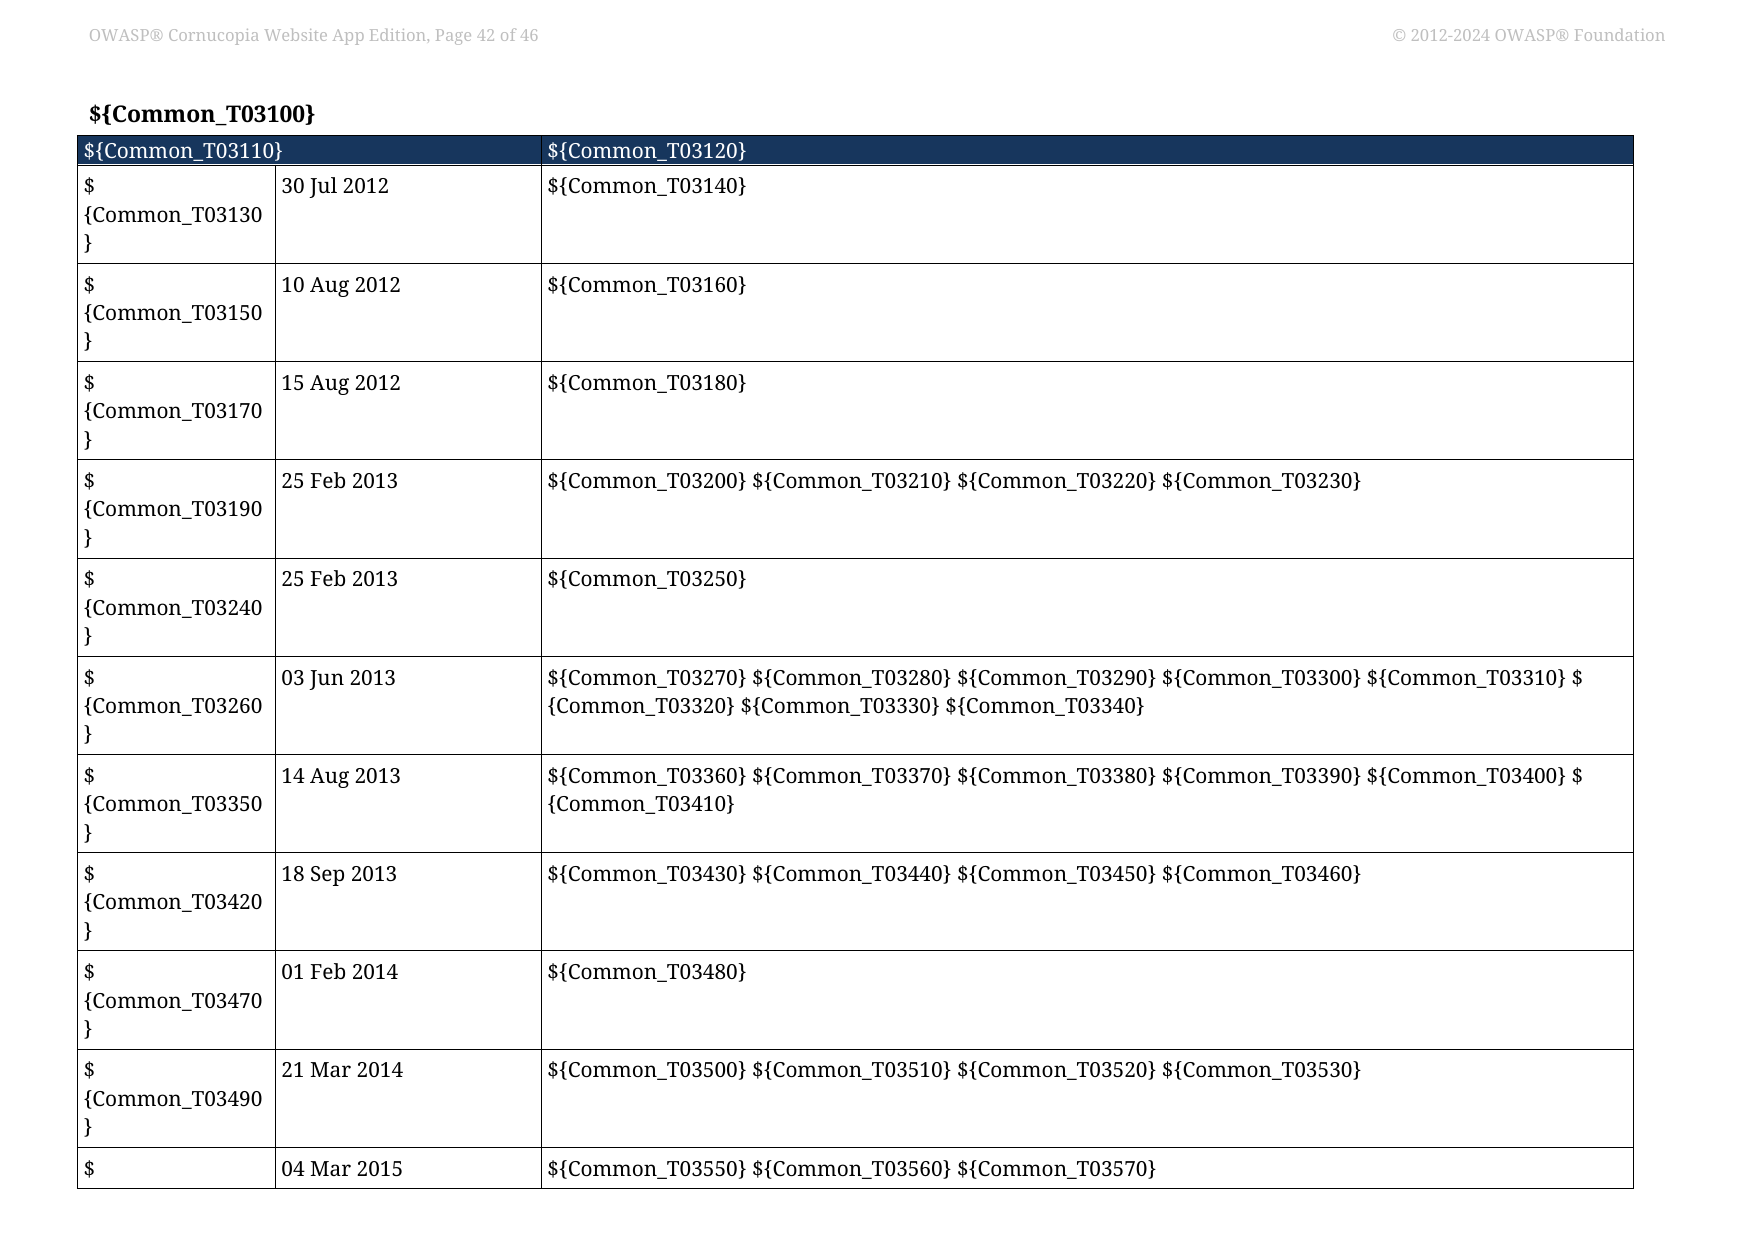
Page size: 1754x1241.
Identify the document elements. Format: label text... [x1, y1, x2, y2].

table_cell ${Common_T03500} ${Common_T03510} ${Common_T03520} ${Common_T03530} [542, 1050, 1633, 1147]
table_header ${Common_T03110} [78, 136, 541, 164]
table_cell ${Common_T03490} [78, 1050, 275, 1147]
table_cell ${Common_T03160} [542, 264, 1633, 361]
table_cell ${Common_T03180} [542, 362, 1633, 459]
table_cell 21 Mar 2014 [276, 1050, 541, 1147]
table_cell ${Common_T03360} ${Common_T03370} ${Common_T03380} ${Common_T03390} ${Common_T03400} ${Common_T03410} [542, 755, 1633, 852]
table_cell 01 Feb 2014 [276, 951, 541, 1048]
table_cell 14 Aug 2013 [276, 755, 541, 852]
table_cell ${Common_T03430} ${Common_T03440} ${Common_T03450} ${Common_T03460} [542, 853, 1633, 950]
table_cell $ [78, 1148, 275, 1188]
table_cell ${Common_T03240} [78, 559, 275, 656]
table_cell 18 Sep 2013 [276, 853, 541, 950]
table_cell ${Common_T03350} [78, 755, 275, 852]
table_cell ${Common_T03130} [78, 166, 275, 263]
table_cell 30 Jul 2012 [276, 166, 541, 263]
table_cell 15 Aug 2012 [276, 362, 541, 459]
table_cell ${Common_T03270} ${Common_T03280} ${Common_T03290} ${Common_T03300} ${Common_T03310} ${Common_T03320} ${Common_T03330} ${Common_T03340} [542, 657, 1633, 754]
table_cell ${Common_T03550} ${Common_T03560} ${Common_T03570} [542, 1148, 1633, 1188]
table_cell ${Common_T03250} [542, 559, 1633, 656]
table_cell 25 Feb 2013 [276, 559, 541, 656]
table_cell ${Common_T03420} [78, 853, 275, 950]
table_cell ${Common_T03480} [542, 951, 1633, 1048]
table_cell 10 Aug 2012 [276, 264, 541, 361]
table_cell 04 Mar 2015 [276, 1148, 541, 1188]
table_cell ${Common_T03190} [78, 460, 275, 557]
text ${Common_T03100} [89, 97, 1665, 129]
table_cell 03 Jun 2013 [276, 657, 541, 754]
table_cell ${Common_T03140} [542, 166, 1633, 263]
table_cell ${Common_T03200} ${Common_T03210} ${Common_T03220} ${Common_T03230} [542, 460, 1633, 557]
table_cell ${Common_T03260} [78, 657, 275, 754]
table_cell ${Common_T03150} [78, 264, 275, 361]
table_cell ${Common_T03170} [78, 362, 275, 459]
table_header ${Common_T03120} [542, 136, 1633, 164]
table_cell 25 Feb 2013 [276, 460, 541, 557]
table_cell ${Common_T03470} [78, 951, 275, 1048]
